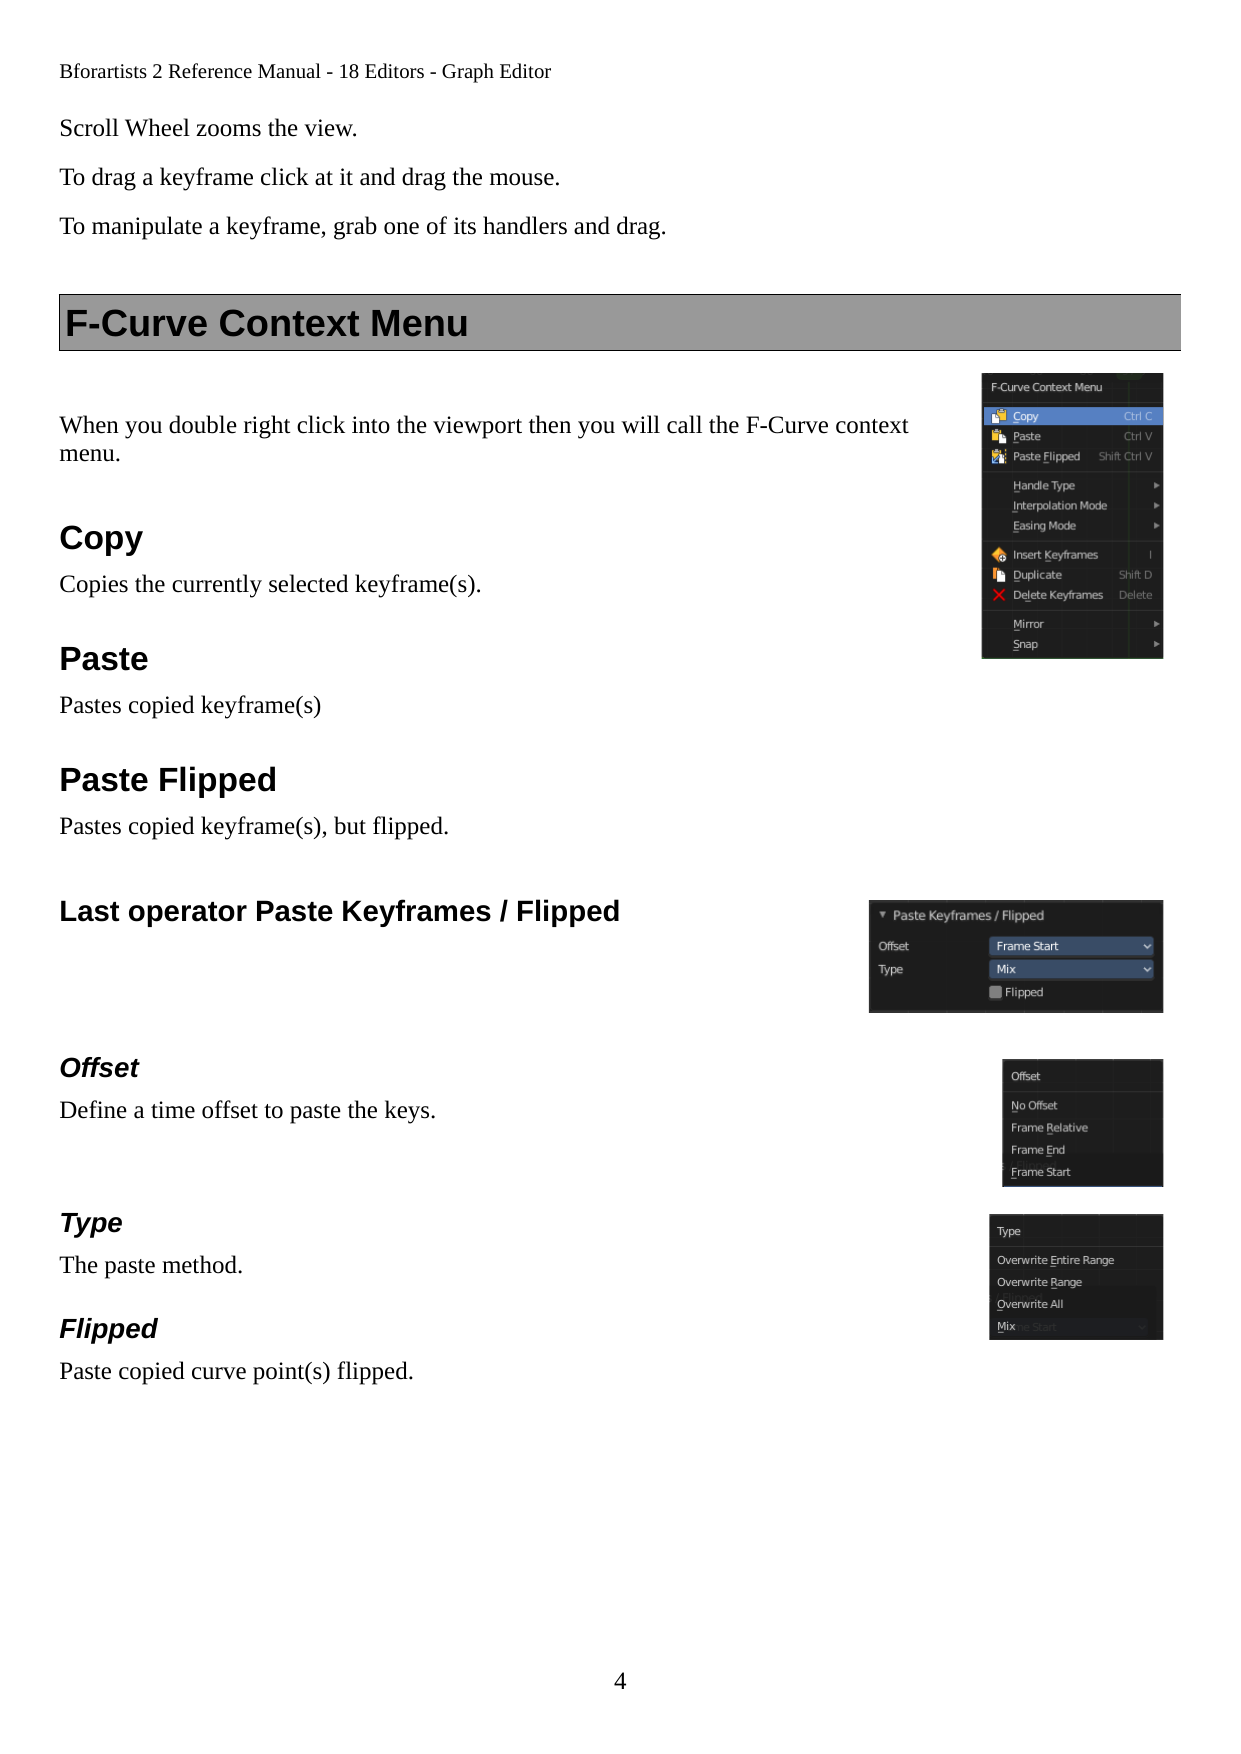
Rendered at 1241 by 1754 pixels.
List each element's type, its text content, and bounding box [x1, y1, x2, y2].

subtitle [1164, 517, 1181, 556]
text The paste method. [59, 1251, 989, 1279]
subtitle Flipped [59, 1312, 1181, 1344]
picture [989, 1214, 1164, 1340]
text Define a time offset to paste the keys. [59, 1096, 1002, 1124]
text Scroll Wheel zooms the view. [59, 113, 1181, 141]
subtitle Paste Flipped [59, 759, 1181, 798]
picture [981, 373, 1164, 659]
text To manipulate a keyframe, grab one of its handlers and drag. [59, 211, 1181, 239]
subtitle Paste [59, 638, 1181, 677]
subtitle Copy [59, 517, 981, 556]
picture [868, 900, 1164, 1013]
text When you double right click into the viewport then you will call the F-Curve context menu. [59, 410, 981, 467]
text To drag a keyframe click at it and drag the mouse. [59, 162, 1181, 190]
text Pastes copied keyframe(s), but flipped. [59, 811, 1181, 839]
subtitle Offset [59, 1051, 1181, 1083]
picture [1002, 1059, 1164, 1187]
text Pastes copied keyframe(s) [59, 690, 1181, 718]
text [1164, 1251, 1181, 1279]
table_header F-Curve Context Menu [60, 295, 1181, 350]
text Paste copied curve point(s) flipped. [59, 1356, 1181, 1385]
text Copies the currently selected keyframe(s). [59, 569, 981, 597]
subtitle Type [59, 1206, 1181, 1238]
subtitle Last operator Paste Keyframes / Flipped [59, 894, 1181, 928]
